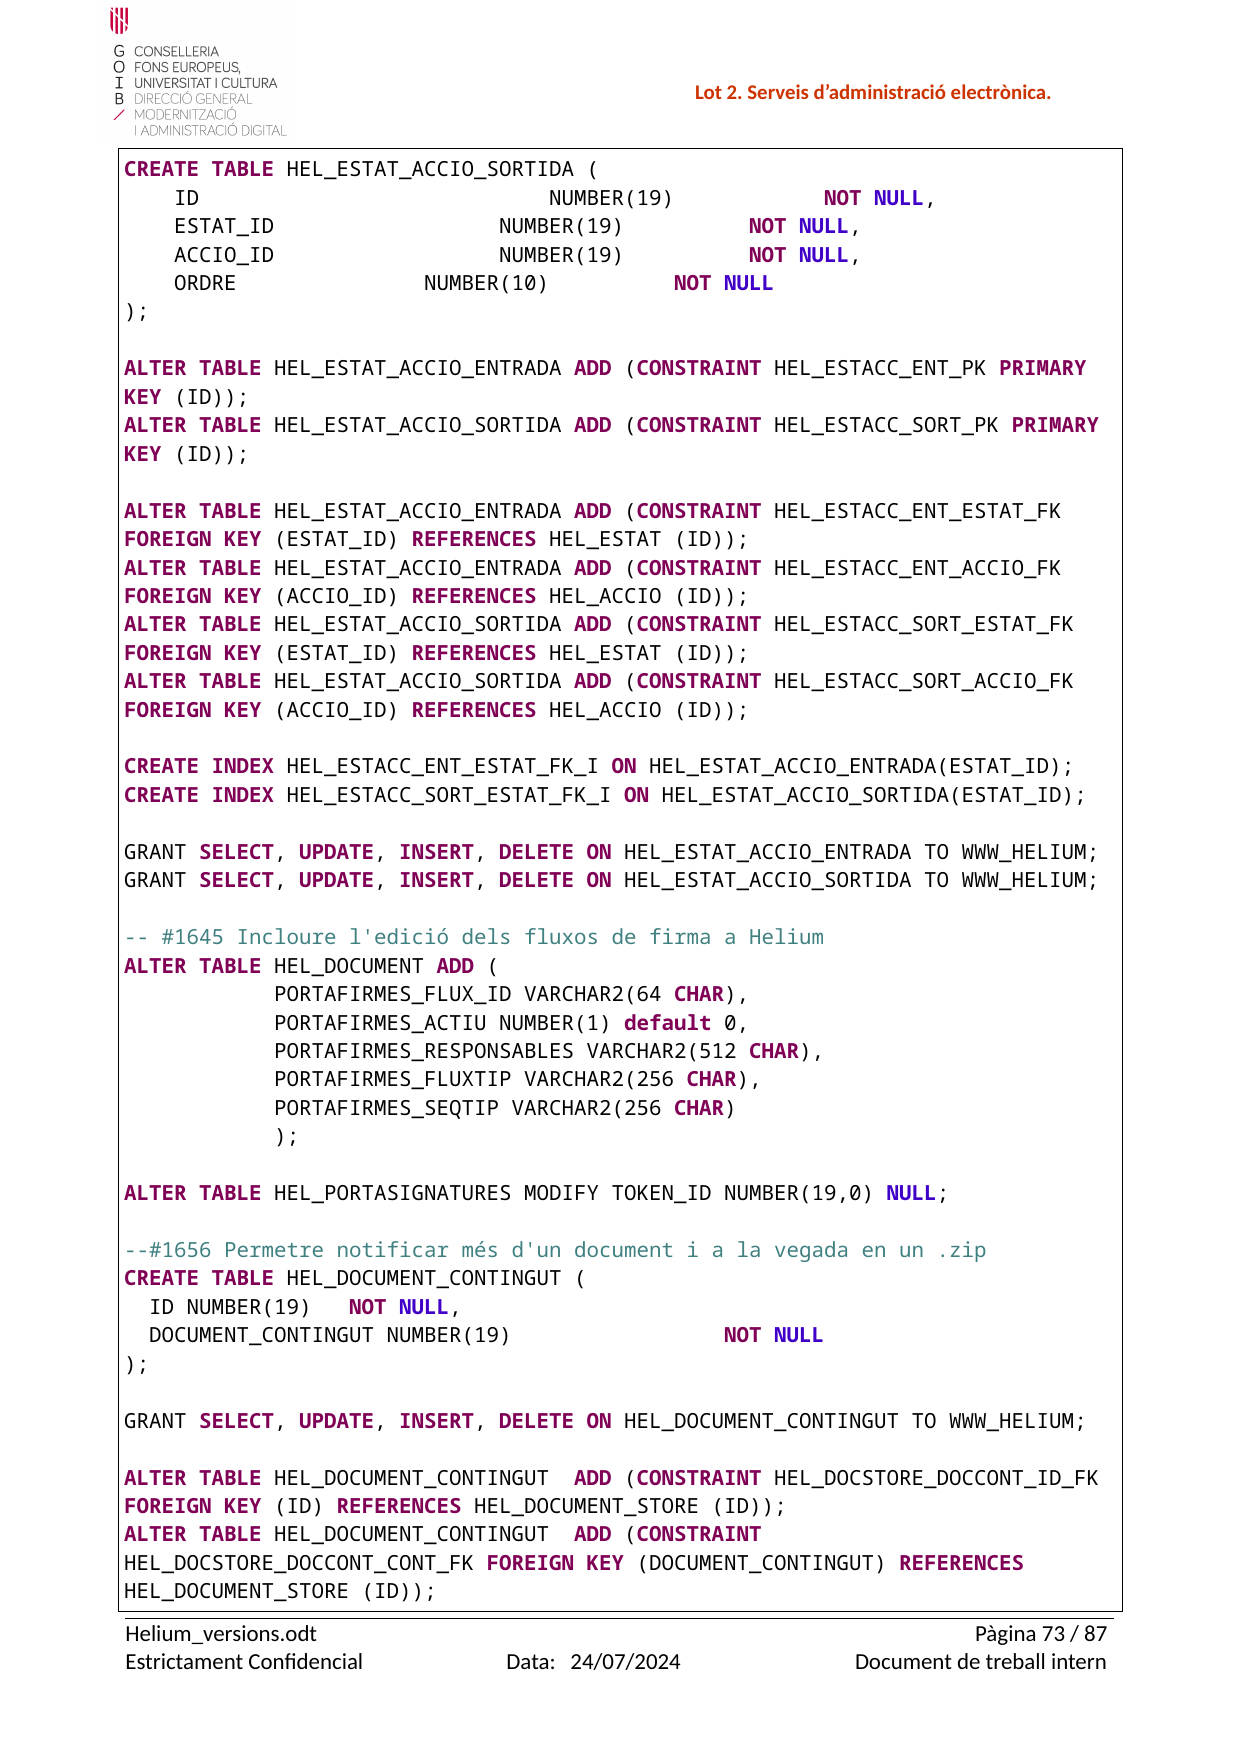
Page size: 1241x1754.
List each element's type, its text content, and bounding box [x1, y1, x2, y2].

table_header CREATE TABLE HEL_ESTAT_ACCIO_SORTIDA ( ID NUMBER(19) NOT NULL, ESTAT_ID NUMBER(19) NOT NULL, ACCIO_ID NUMBER(19) NOT NULL, ORDRE NUMBER(10) NOT NULL ); ALTER TABLE HEL_ESTAT_ACCIO_ENTRADA ADD (CONSTRAINT HEL_ESTACC_ENT_PK PRIMARY KEY (ID)); ALTER TABLE HEL_ESTAT_ACCIO_SORTIDA ADD (CONSTRAINT HEL_ESTACC_SORT_PK PRIMARY KEY (ID)); ALTER TABLE HEL_ESTAT_ACCIO_ENTRADA ADD (CONSTRAINT HEL_ESTACC_ENT_ESTAT_FK FOREIGN KEY (ESTAT_ID) REFERENCES HEL_ESTAT (ID)); ALTER TABLE HEL_ESTAT_ACCIO_ENTRADA ADD (CONSTRAINT HEL_ESTACC_ENT_ACCIO_FK FOREIGN KEY (ACCIO_ID) REFERENCES HEL_ACCIO (ID)); ALTER TABLE HEL_ESTAT_ACCIO_SORTIDA ADD (CONSTRAINT HEL_ESTACC_SORT_ESTAT_FK FOREIGN KEY (ESTAT_ID) REFERENCES HEL_ESTAT (ID)); ALTER TABLE HEL_ESTAT_ACCIO_SORTIDA ADD (CONSTRAINT HEL_ESTACC_SORT_ACCIO_FK FOREIGN KEY (ACCIO_ID) REFERENCES HEL_ACCIO (ID)); CREATE INDEX HEL_ESTACC_ENT_ESTAT_FK_I ON HEL_ESTAT_ACCIO_ENTRADA(ESTAT_ID); CREATE INDEX HEL_ESTACC_SORT_ESTAT_FK_I ON HEL_ESTAT_ACCIO_SORTIDA(ESTAT_ID); GRANT SELECT, UPDATE, INSERT, DELETE ON HEL_ESTAT_ACCIO_ENTRADA TO WWW_HELIUM; GRANT SELECT, UPDATE, INSERT, DELETE ON HEL_ESTAT_ACCIO_SORTIDA TO WWW_HELIUM; -- #1645 Incloure l'edició dels fluxos de firma a Helium ALTER TABLE HEL_DOCUMENT ADD ( PORTAFIRMES_FLUX_ID VARCHAR2(64 CHAR), PORTAFIRMES_ACTIU NUMBER(1) default 0, PORTAFIRMES_RESPONSABLES VARCHAR2(512 CHAR), PORTAFIRMES_FLUXTIP VARCHAR2(256 CHAR), PORTAFIRMES_SEQTIP VARCHAR2(256 CHAR) ); ALTER TABLE HEL_PORTASIGNATURES MODIFY TOKEN_ID NUMBER(19,0) NULL; --#1656 Permetre notificar més d'un document i a la vegada en un .zip CREATE TABLE HEL_DOCUMENT_CONTINGUT ( ID NUMBER(19) NOT NULL, DOCUMENT_CONTINGUT NUMBER(19) NOT NULL ); GRANT SELECT, UPDATE, INSERT, DELETE ON HEL_DOCUMENT_CONTINGUT TO WWW_HELIUM; ALTER TABLE HEL_DOCUMENT_CONTINGUT ADD (CONSTRAINT HEL_DOCSTORE_DOCCONT_ID_FK FOREIGN KEY (ID) REFERENCES HEL_DOCUMENT_STORE (ID)); ALTER TABLE HEL_DOCUMENT_CONTINGUT ADD (CONSTRAINT HEL_DOCSTORE_DOCCONT_CONT_FK FOREIGN KEY (DOCUMENT_CONTINGUT) REFERENCES HEL_DOCUMENT_STORE (ID)); [119, 149, 1122, 1611]
picture [100, 0, 297, 144]
